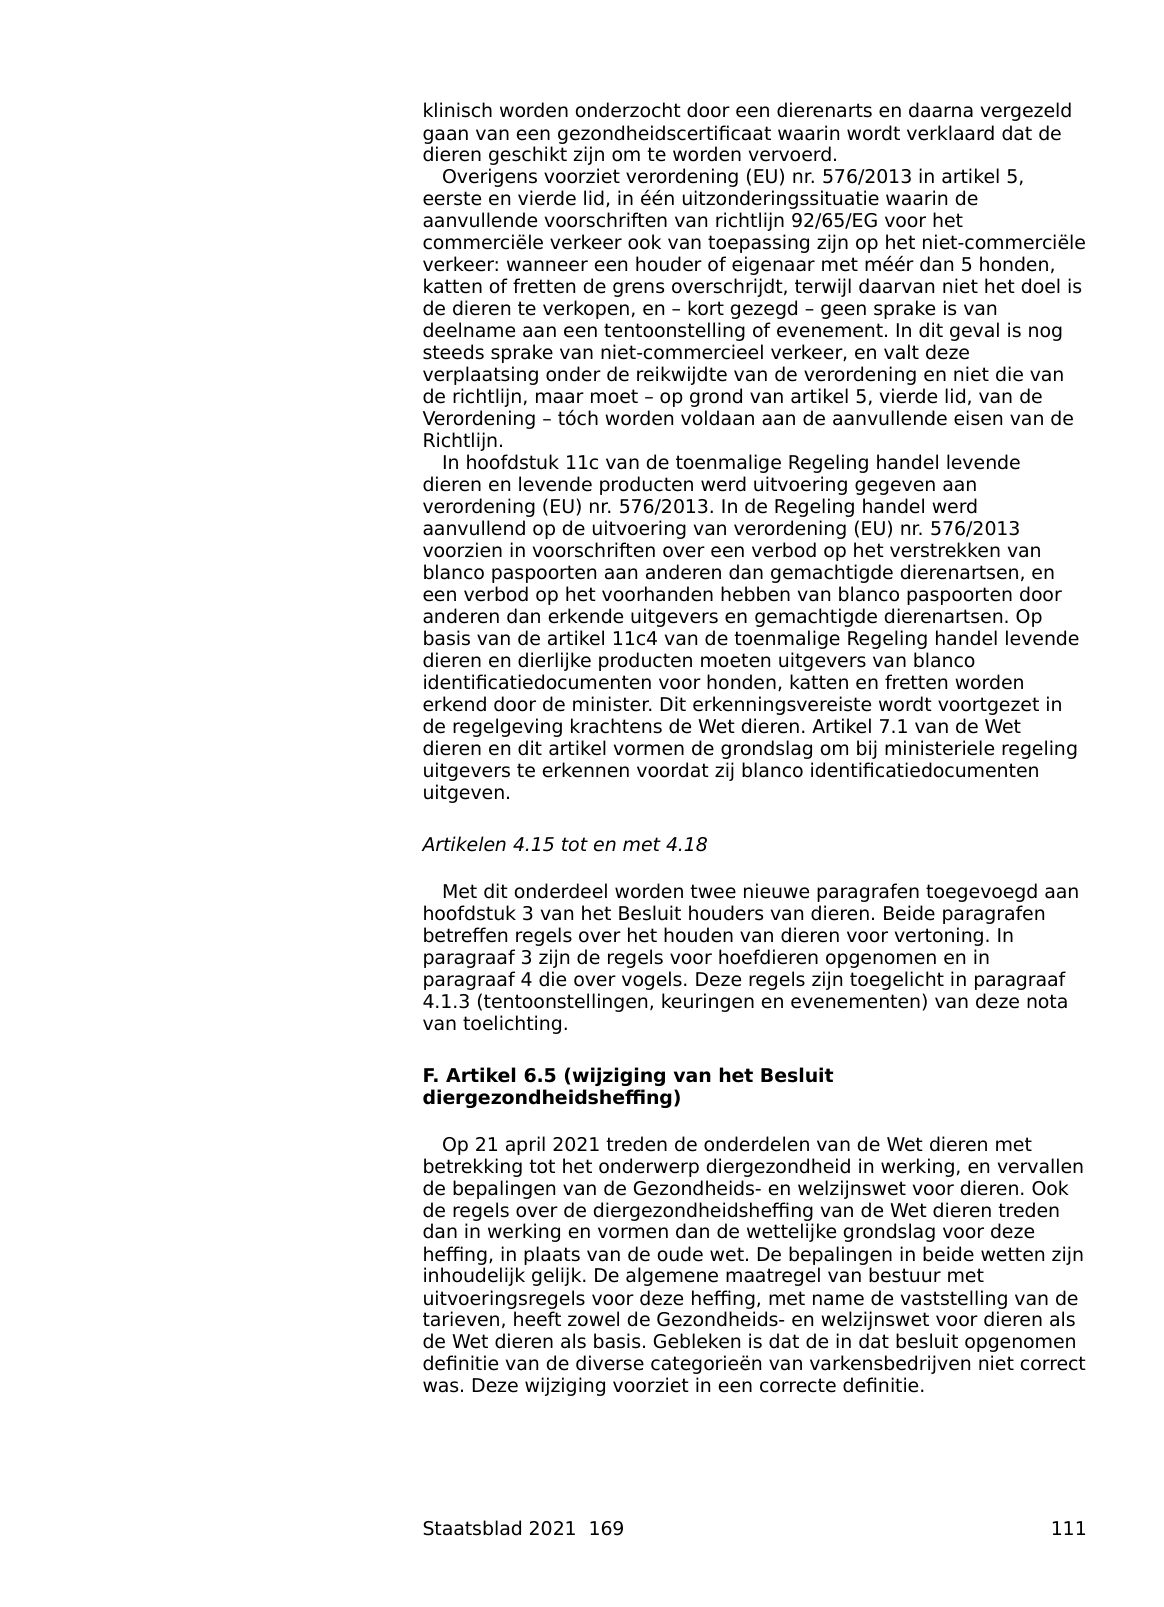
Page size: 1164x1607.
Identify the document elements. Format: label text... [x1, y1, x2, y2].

text klinisch worden onderzocht door een dierenarts en daarna vergezeld gaan van een gezondheidscertificaat waarin wordt verklaard dat de dieren geschikt zijn om te worden vervoerd. [422, 100, 1087, 166]
subtitle Artikelen 4.15 tot en met 4.18 [422, 834, 1087, 856]
text Met dit onderdeel worden twee nieuwe paragrafen toegevoegd aan hoofdstuk 3 van het Besluit houders van dieren. Beide paragrafen betreffen regels over het houden van dieren voor vertoning. In paragraaf 3 zijn de regels voor hoefdieren opgenomen en in paragraaf 4 die over vogels. Deze regels zijn toegelicht in paragraaf 4.1.3 (tentoonstellingen, keuringen en evenementen) van deze nota van toelichting. [422, 881, 1087, 1034]
subtitle F. Artikel 6.5 (wijziging van het Besluit diergezondheidsheffing) [422, 1064, 1087, 1108]
text Op 21 april 2021 treden de onderdelen van de Wet dieren met betrekking tot het onderwerp diergezondheid in werking, en vervallen de bepalingen van de Gezondheids- en welzijnswet voor dieren. Ook de regels over de diergezondheidsheffing van de Wet dieren treden dan in werking en vormen dan de wettelijke grondslag voor deze heffing, in plaats van de oude wet. De bepalingen in beide wetten zijn inhoudelijk gelijk. De algemene maatregel van bestuur met uitvoeringsregels voor deze heffing, met name de vaststelling van de tarieven, heeft zowel de Gezondheids- en welzijnswet voor dieren als de Wet dieren als basis. Gebleken is dat de in dat besluit opgenomen definitie van de diverse categorieën van varkensbedrijven niet correct was. Deze wijziging voorziet in een correcte definitie. [422, 1133, 1087, 1397]
text Overigens voorziet verordening (EU) nr. 576/2013 in artikel 5, eerste en vierde lid, in één uitzonderingssituatie waarin de aanvullende voorschriften van richtlijn 92/65/EG voor het commerciële verkeer ook van toepassing zijn op het niet-commerciële verkeer: wanneer een houder of eigenaar met méér dan 5 honden, katten of fretten de grens overschrijdt, terwijl daarvan niet het doel is de dieren te verkopen, en – kort gezegd – geen sprake is van deelname aan een tentoonstelling of evenement. In dit geval is nog steeds sprake van niet-commercieel verkeer, en valt deze verplaatsing onder de reikwijdte van de verordening en niet die van de richtlijn, maar moet – op grond van artikel 5, vierde lid, van de Verordening – tóch worden voldaan aan de aanvullende eisen van de Richtlijn. [422, 166, 1087, 452]
text In hoofdstuk 11c van de toenmalige Regeling handel levende dieren en levende producten werd uitvoering gegeven aan verordening (EU) nr. 576/2013. In de Regeling handel werd aanvullend op de uitvoering van verordening (EU) nr. 576/2013 voorzien in voorschriften over een verbod op het verstrekken van blanco paspoorten aan anderen dan gemachtigde dierenartsen, en een verbod op het voorhanden hebben van blanco paspoorten door anderen dan erkende uitgevers en gemachtigde dierenartsen. Op basis van de artikel 11c4 van de toenmalige Regeling handel levende dieren en dierlijke producten moeten uitgevers van blanco identificatiedocumenten voor honden, katten en fretten worden erkend door de minister. Dit erkenningsvereiste wordt voortgezet in de regelgeving krachtens de Wet dieren. Artikel 7.1 van de Wet dieren en dit artikel vormen de grondslag om bij ministeriele regeling uitgevers te erkennen voordat zij blanco identificatiedocumenten uitgeven. [422, 452, 1087, 804]
